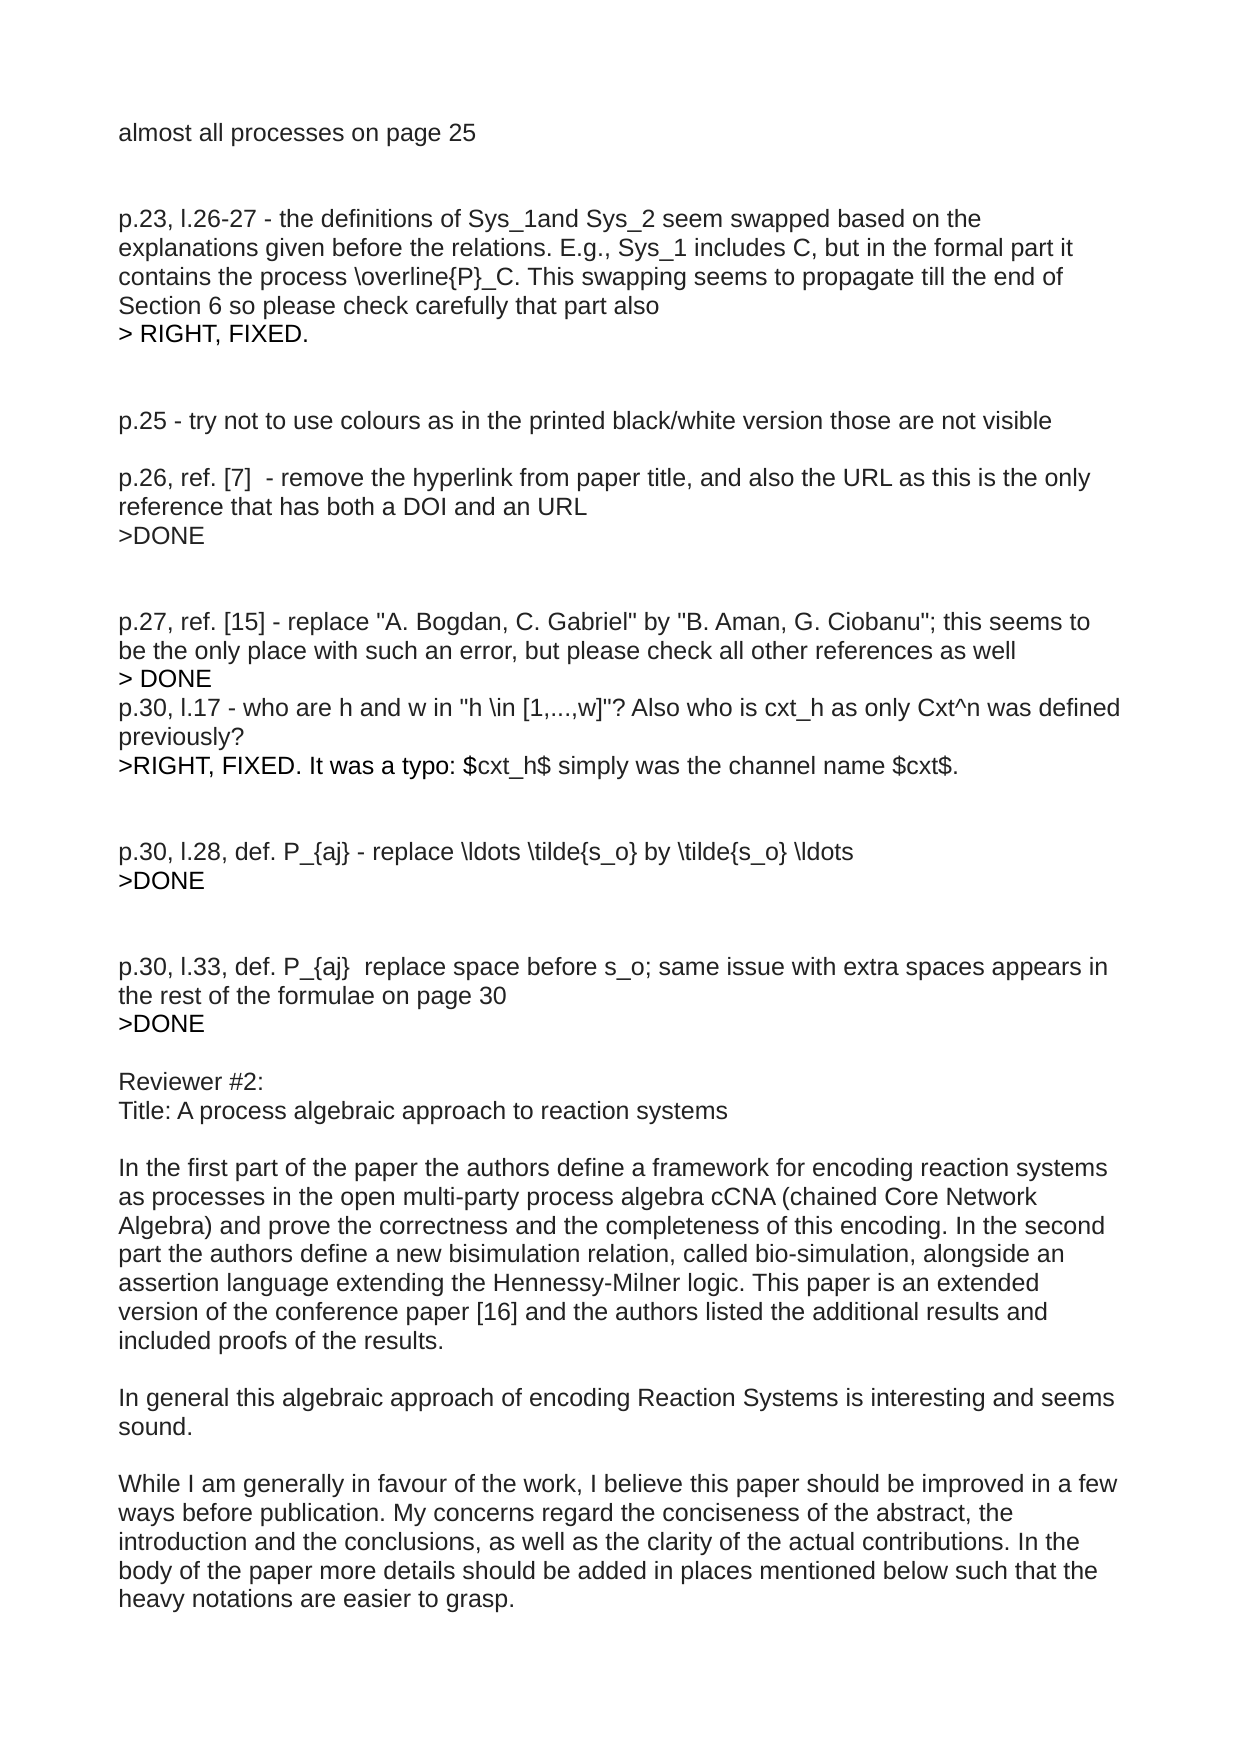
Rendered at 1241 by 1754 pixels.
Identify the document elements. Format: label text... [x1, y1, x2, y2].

text >DONE [118, 521, 1122, 549]
text p.30, l.33, def. P_{aj} replace space before s_o; same issue with extra spaces appears in the rest of the formulae on page 30 >DONE Reviewer #2: Title: A process algebraic approach to reaction systems In the first part of the paper the authors define a framework for encoding reaction systems as processes in the open multi-party process algebra cCNA (chained Core Network Algebra) and prove the correctness and the completeness of this encoding. In the second part the authors define a new bisimulation relation, called bio-simulation, alongside an assertion language extending the Hennessy-Milner logic. This paper is an extended version of the conference paper [16] and the authors listed the additional results and included proofs of the results. In general this algebraic approach of encoding Reaction Systems is interesting and seems sound. While I am generally in favour of the work, I believe this paper should be improved in a few ways before publication. My concerns regard the conciseness of the abstract, the introduction and the conclusions, as well as the clarity of the actual contributions. In the body of the paper more details should be added in places mentioned below such that the heavy notations are easier to grasp. [118, 923, 1122, 1613]
text p.25 - try not to use colours as in the printed black/white version those are not visible p.26, ref. [7] - remove the hyperlink from paper title, and also the URL as this is the only reference that has both a DOI and an URL [118, 377, 1122, 521]
text p.30, l.28, def. P_{aj} - replace \ldots \tilde{s_o} by \tilde{s_o} \ldots >DONE [118, 837, 1122, 894]
text almost all processes on page 25 [118, 118, 1122, 176]
text p.27, ref. [15] - replace "A. Bogdan, C. Gabriel" by "B. Aman, G. Ciobanu"; this seems to be the only place with such an error, but please check all other references as well > DONE p.30, l.17 - who are h and w in "h \in [1,...,w]"? Also who is cxt_h as only Cxt^n was defined previously? >RIGHT, FIXED. It was a typo: $cxt_h$ simply was the channel name $cxt$. [118, 549, 1122, 779]
text p.23, l.26-27 - the definitions of Sys_1and Sys_2 seem swapped based on the explanations given before the relations. E.g., Sys_1 includes C, but in the formal part it contains the process \overline{P}_C. This swapping seems to propagate till the end of Section 6 so please check carefully that part also > RIGHT, FIXED. [118, 176, 1122, 348]
